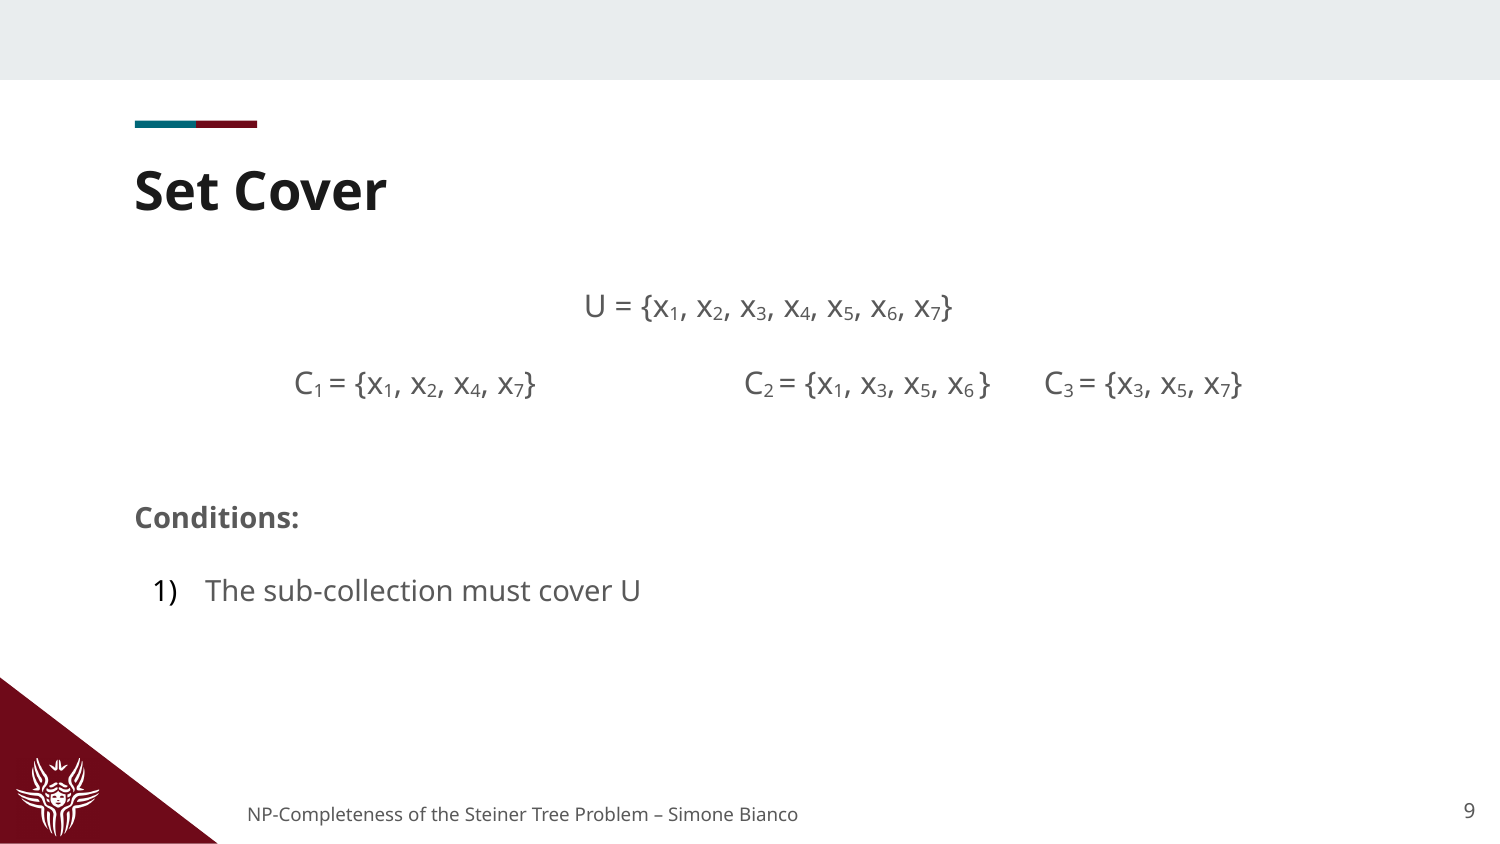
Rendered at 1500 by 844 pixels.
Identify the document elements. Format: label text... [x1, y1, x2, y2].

picture [16, 758, 100, 839]
title Set Cover [119, 141, 1381, 230]
slide_number [1400, 779, 1491, 844]
subtitle NP-Completeness of the Steiner Tree Problem – Simone Bianco [232, 783, 1193, 839]
list U = {x1, x2, x3, x4, x5, x6, x7} C1 = {x1, x2, x4, x7} C2 = {x1, x3, x5, x6 } C3 = {x3, x5, x7} [119, 266, 1418, 443]
list Conditions: The sub-collection must cover U [119, 478, 1418, 656]
